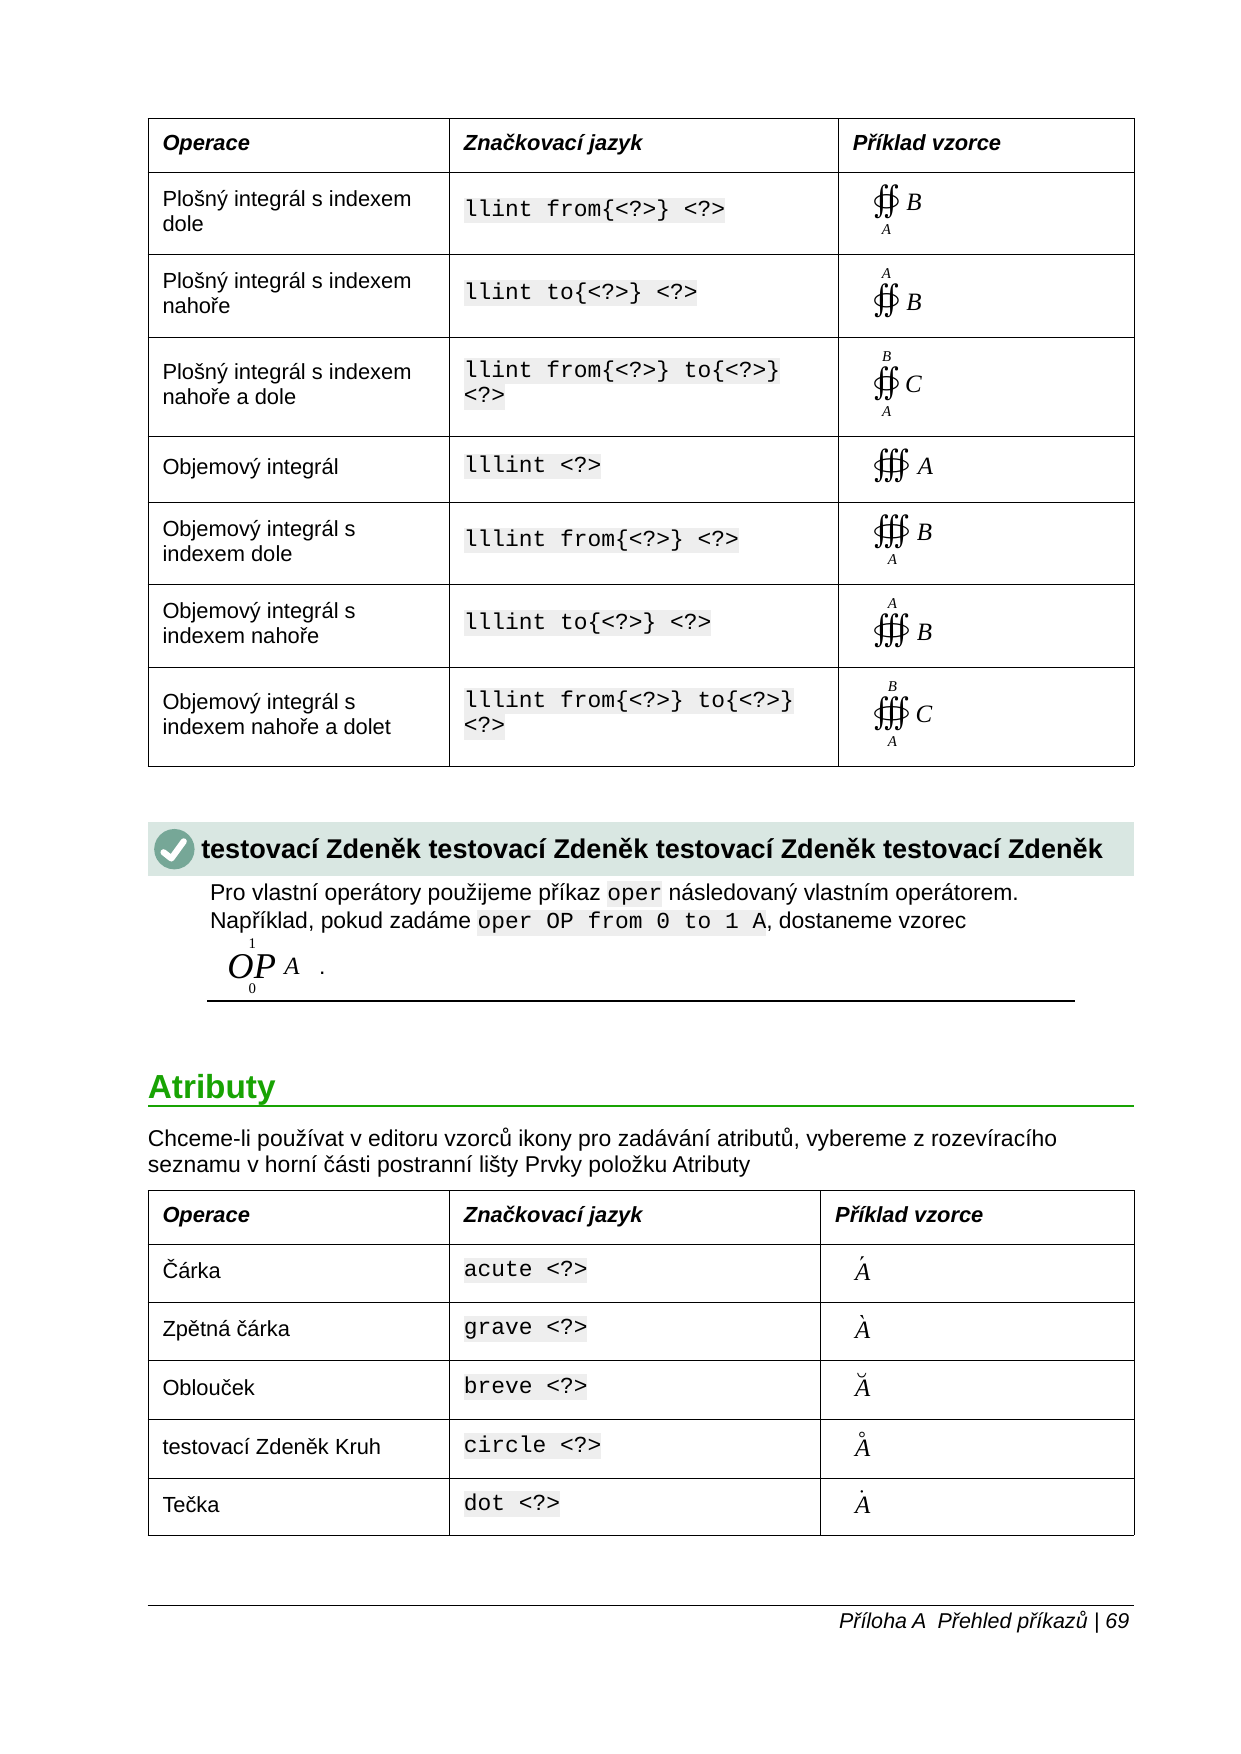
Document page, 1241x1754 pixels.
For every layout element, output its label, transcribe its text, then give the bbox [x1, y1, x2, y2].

table_cell lllint from{<?>} to{<?>} <?> [450, 668, 838, 766]
table_cell Plošný integrál s indexem nahoře a dole [149, 338, 449, 436]
table_cell Zpětná čárka [149, 1303, 449, 1360]
table_cell Oblouček [149, 1361, 449, 1419]
table_cell [839, 437, 1134, 502]
text Pro vlastní operátory použijeme příkaz oper následovaný vlastním operátorem. Například, pokud zadáme oper OP from 0 to 1 A, dostaneme vzorec. [207, 876, 1075, 1000]
table_cell [821, 1420, 1134, 1478]
table_cell [821, 1479, 1134, 1535]
table_cell [839, 338, 1134, 436]
table_cell Objemový integrál s indexem nahoře a dolet [149, 668, 449, 766]
table_cell [821, 1303, 1134, 1360]
table_cell Plošný integrál s indexem nahoře [149, 255, 449, 337]
table_cell lllint <?> [450, 437, 838, 502]
subtitle testovací Zdeněk testovací Zdeněk testovací Zdeněk testovací Zdeněk [148, 822, 1134, 876]
text Chceme-li používat v editoru vzorců ikony pro zadávání atributů, vybereme z rozevíracího seznamu v horní části postranní lišty Prvky položku Atributy [148, 1125, 1134, 1178]
table_cell Objemový integrál s indexem nahoře [149, 585, 449, 667]
table_cell llint from{<?>} to{<?>} <?> [450, 338, 838, 436]
table_cell dot <?> [450, 1479, 820, 1535]
table_header Příklad vzorce [839, 119, 1134, 172]
table_cell Objemový integrál s indexem dole [149, 503, 449, 584]
table_cell [839, 585, 1134, 667]
table_cell grave <?> [450, 1303, 820, 1360]
table_cell testovací Zdeněk Kruh [149, 1420, 449, 1478]
table_header Operace [149, 119, 449, 172]
table_cell llint from{<?>} <?> [450, 173, 838, 254]
table_cell [821, 1245, 1134, 1302]
table_cell Objemový integrál [149, 437, 449, 502]
table_cell Čárka [149, 1245, 449, 1302]
table_header Operace [149, 1191, 449, 1244]
table_cell Plošný integrál s indexem dole [149, 173, 449, 254]
table_cell [839, 503, 1134, 584]
table_cell acute <?> [450, 1245, 820, 1302]
table_header Příklad vzorce [821, 1191, 1134, 1244]
table_header Značkovací jazyk [450, 1191, 820, 1244]
table_cell breve <?> [450, 1361, 820, 1419]
table_cell [839, 173, 1134, 254]
table_cell [821, 1361, 1134, 1419]
subtitle Atributy [148, 1067, 1134, 1105]
table_cell lllint from{<?>} <?> [450, 503, 838, 584]
table_cell [839, 668, 1134, 766]
table_cell lllint to{<?>} <?> [450, 585, 838, 667]
table_cell circle <?> [450, 1420, 820, 1478]
table_cell [839, 255, 1134, 337]
table_cell llint to{<?>} <?> [450, 255, 838, 337]
table_cell Tečka [149, 1479, 449, 1535]
table_header Značkovací jazyk [450, 119, 838, 172]
